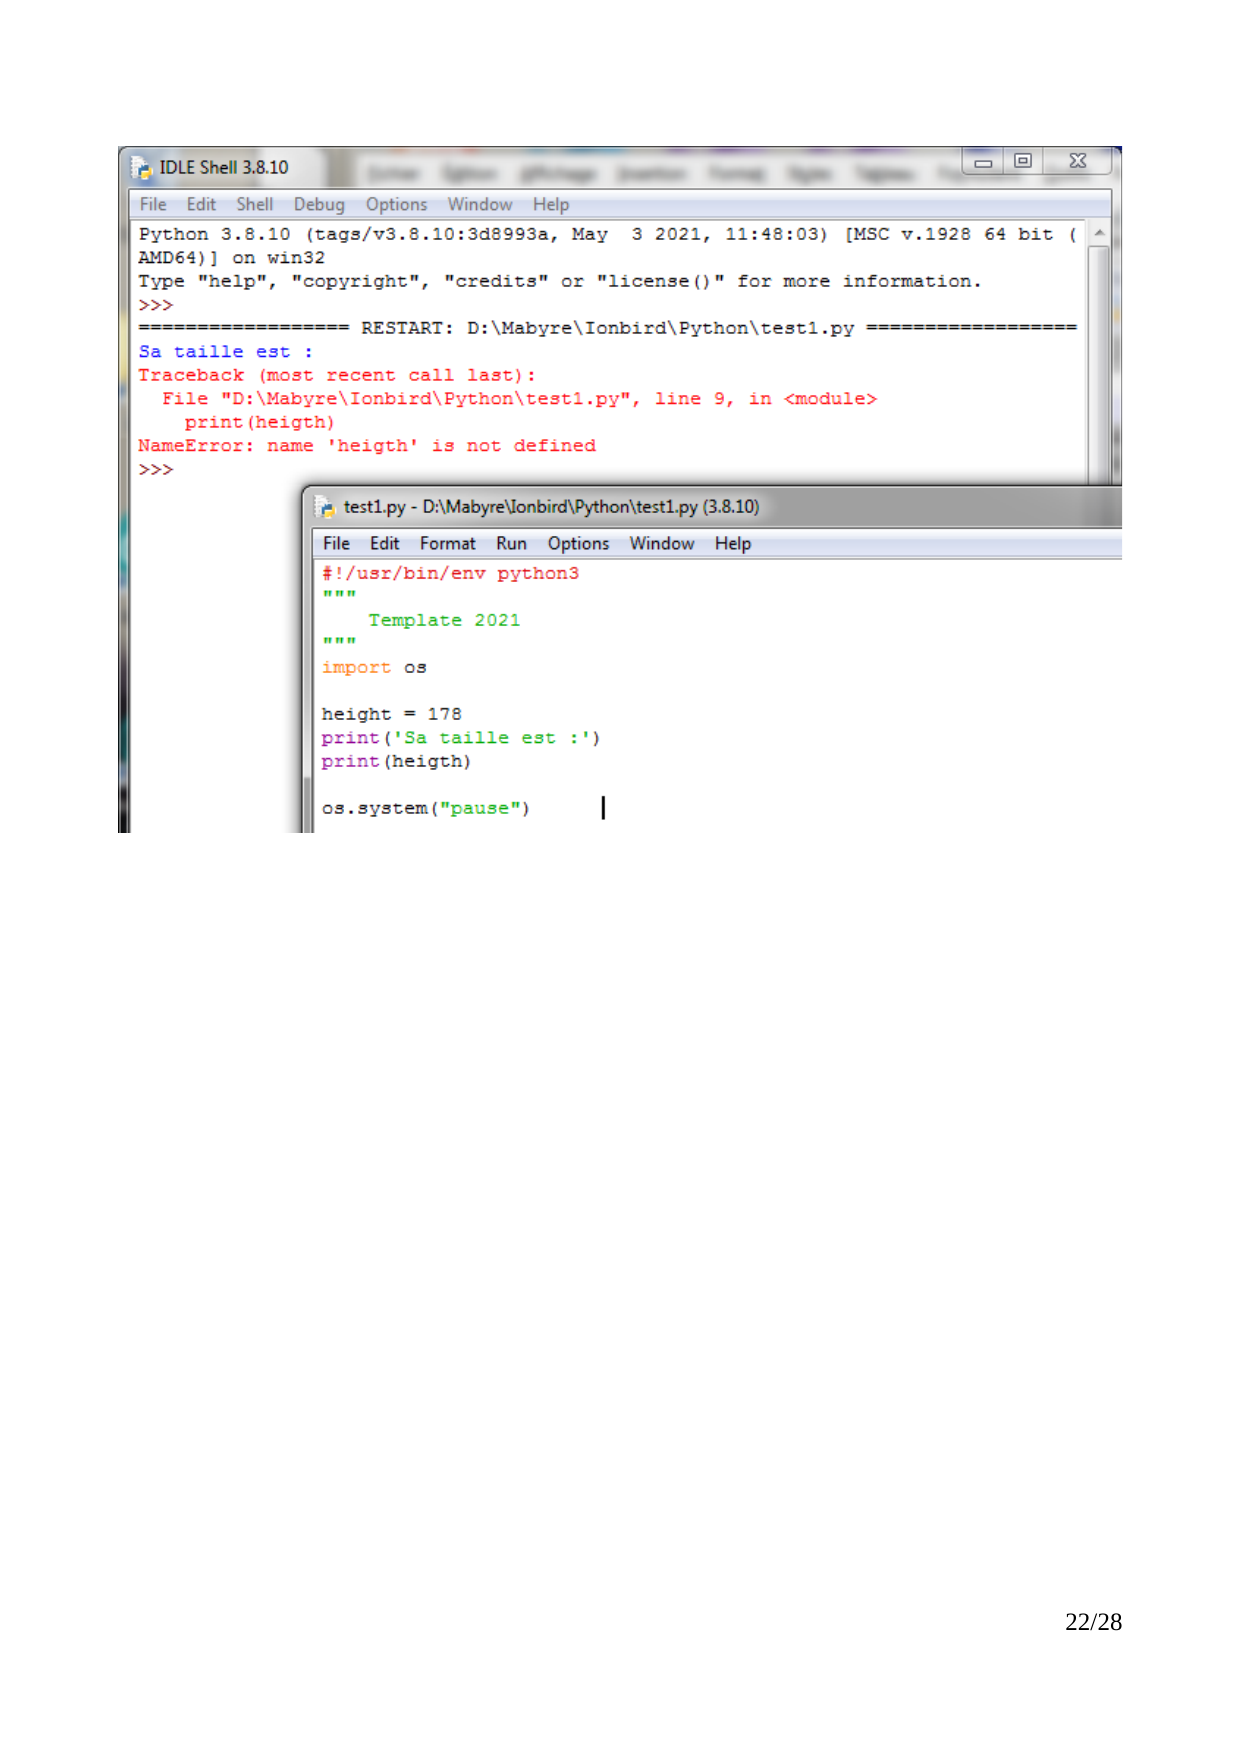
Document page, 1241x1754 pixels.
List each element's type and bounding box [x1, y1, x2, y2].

picture [118, 146, 1123, 833]
